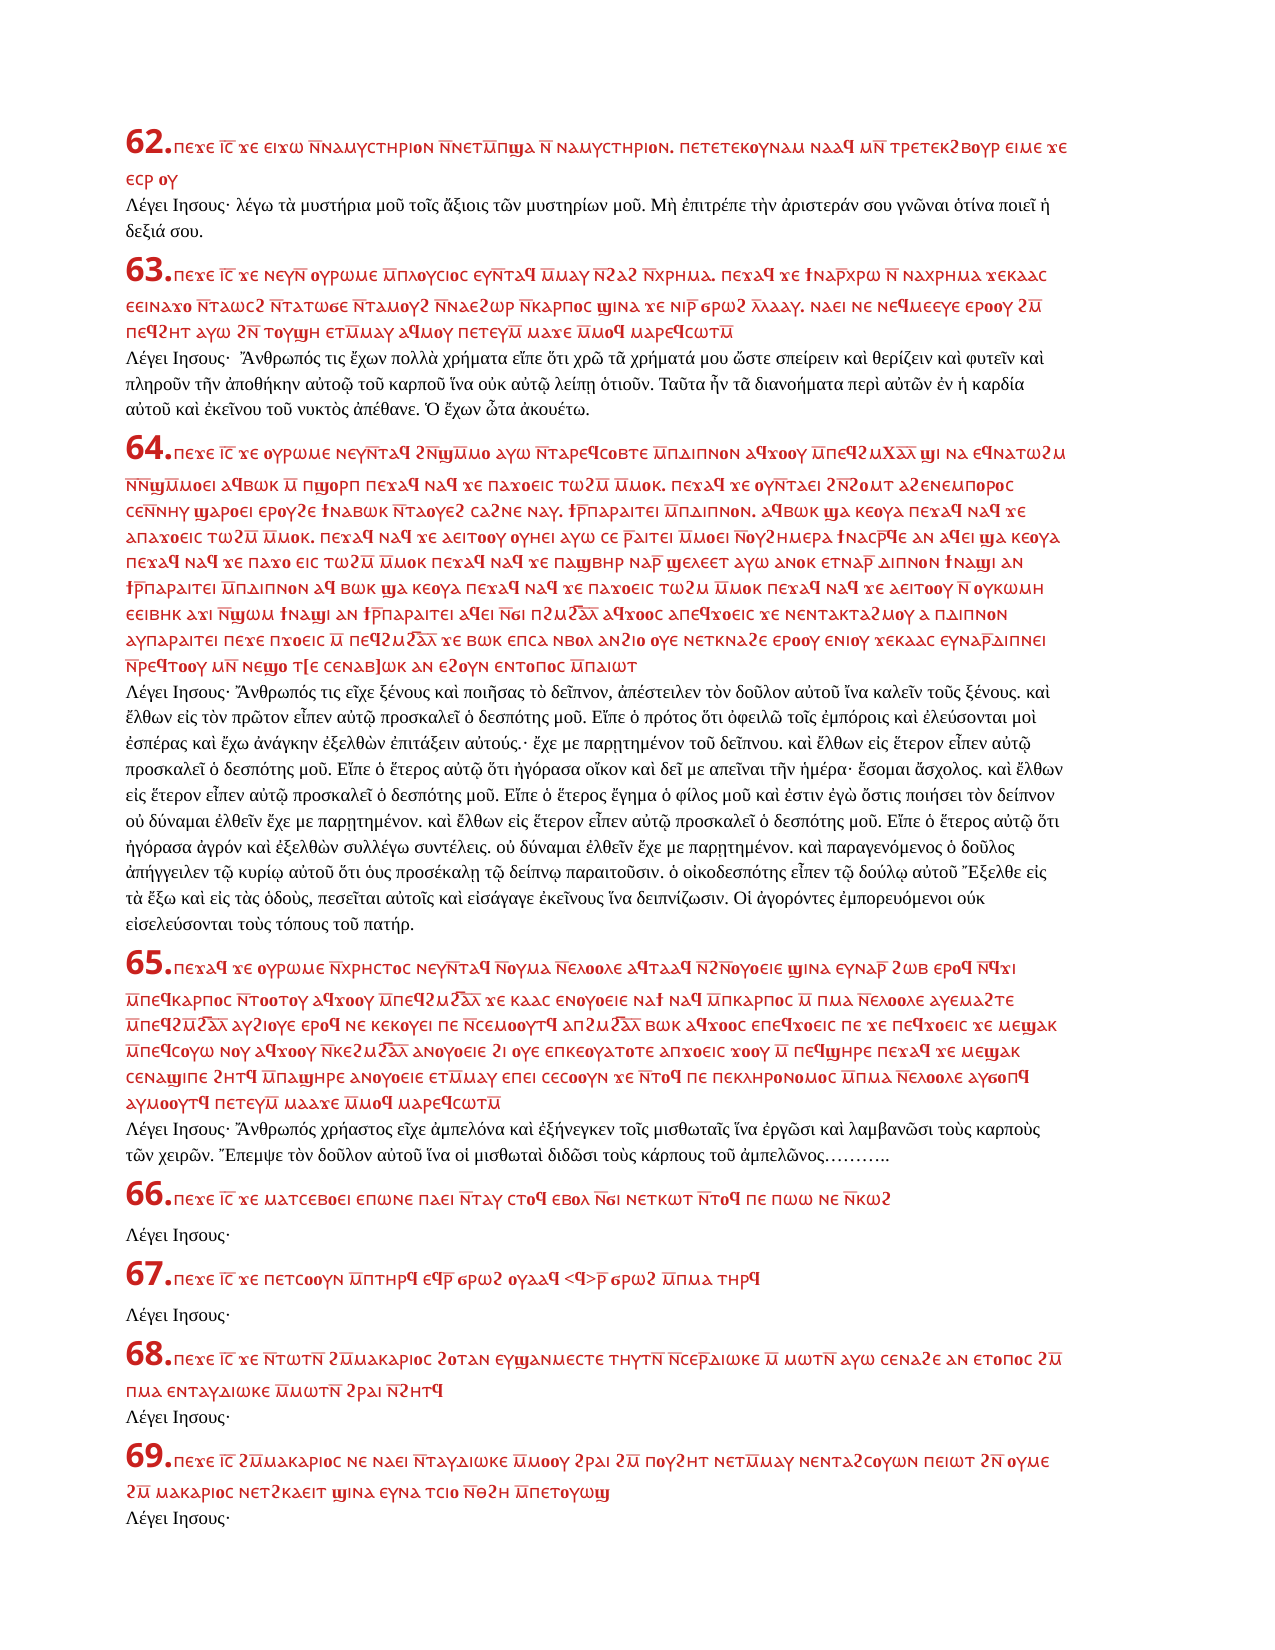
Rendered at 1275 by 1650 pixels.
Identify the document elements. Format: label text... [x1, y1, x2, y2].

list Λέγει Ιησους· Ἄνθρωπός τις εῖχε ξένους καὶ ποιῆσας τὸ δεῖπνον, ἀπέστειλεν τὸν δοῦλον αὐτοῦ ἴνα καλεῖν τοῦς ξένους. καὶ ἔλθων εἰς τὸν πρῶτον εἶπεν αὐτῷ προσκαλεῖ ὁ δεσπότης μοῦ. Εἴπε ὁ πρότος ὅτι ὀφειλῶ τοῖς ἐμπόροις καὶ ἐλεύσονται μοὶ ἐσπέρας καὶ ἔχω ἀνάγκην ἐξελθὼν ἐπιτάξειν αὐτούς.· ἔχε με παρῃτημένον τοῦ δεῖπνου. καὶ ἔλθων εἰς ἕτερον εἶπεν αὐτῷ προσκαλεῖ ὁ δεσπότης μοῦ. Εἴπε ὁ ἕτερος αὐτῷ ὅτι ἠγόρασα οἴκον καὶ δεῖ με απεῖναι τῆν ἡμέρα· ἔσομαι ἄσχολος. καὶ ἔλθων εἰς ἕτερον εἶπεν αὐτῷ προσκαλεῖ ὁ δεσπότης μοῦ. Εἴπε ὁ ἕτερος ἔγημα ὁ φίλος μοῦ καὶ ἐστιν ἐγὼ ὄστις ποιήσει τὸν δείπνον οὐ δύναμαι ἐλθεῖν ἔχε με παρῃτημένον. καὶ ἔλθων εἰς ἕτερον εἶπεν αὐτῷ προσκαλεῖ ὁ δεσπότης μοῦ. Εἴπε ὁ ἕτερος αὐτῷ ὅτι ἠγόρασα ἀγρόν καὶ ἐξελθὼν συλλέγω συντέλεις. οὐ δύναμαι ἐλθεῖν ἔχε με παρῃτημένον. καὶ παραγενόμενος ὁ δοῦλος ἀπήγγειλεν τῷ κυρίῳ αὐτοῦ ὅτι ὁυς προσέκαλῃ τῷ δείπνῳ παραιτοῦσιν. ὁ οἰκοδεσπότης εἶπεν τῷ δούλῳ αὐτοῦ Ἔξελθε εἰς τὰ ἔξω καὶ εἰς τὰς ὁδοὺς, πεσεῖται αὐτοῖς καὶ εἰσάγαγε ἐκεῖνους ἵνα δειπνίζωσιν. Οἱ ἀγορόντες ἐμπορευόμενοι ούκ εἰσελεύσονται τοὺς τόπους τοῦ πατήρ. [2, 681, 1068, 934]
list ⲡⲉϫⲉ ⲓ̅ⲥ̅ ϫⲉ ⲡⲉⲧⲥooⲩⲛ ⲙ̅ⲡⲧⲏⲣϥ ⲉϥⲣ̅ ϭⲣⲱϩ oⲩⲁⲁϥ <ϥ>ⲣ̅ ϭⲣⲱϩ ⲙ̅ⲡⲙⲁ ⲧⲏⲣϥ [2, 1250, 1068, 1295]
list ⲡⲉϫⲉ ⲓ̅ⲥ̅ ϫⲉ ⲛ̅ⲧⲱⲧⲛ̅ ϩⲙ̅ⲙⲁⲕⲁⲣⲓoⲥ ϩoⲧⲁⲛ ⲉⲩϣⲁⲛⲙⲉⲥⲧⲉ ⲧⲏⲩⲧⲛ̅ ⲛ̅ⲥⲉⲣ̅ⲇⲓⲱⲕⲉ ⲙ̅ ⲙⲱⲧⲛ̅ ⲁⲩⲱ ⲥⲉⲛⲁϩⲉ ⲁⲛ ⲉⲧoⲡoⲥ ϩⲙ̅ ⲡⲙⲁ ⲉⲛⲧⲁⲩⲇⲓⲱⲕⲉ ⲙ̅ⲙⲱⲧⲛ̅ ϩⲣⲁⲓ ⲛ̅ϩⲏⲧϥ [2, 1330, 1068, 1401]
list Λέγει Ιησους· Ἄνθρωπός τις ἔχων πολλὰ χρήματα εἴπε ὅτι χρῶ τᾶ χρήματά μου ὤστε σπείρειν καὶ θερίζειν καὶ φυτεῖν καὶ πληροῦν τῆν ἀποθήκην αὐτοῷ τοῦ καρποῦ ἵνα οὐκ αὐτῷ λείπῃ ὁτιοῦν. Ταῦτα ἦν τᾶ διανοήματα περὶ αὐτῶν ἐν ἡ καρδία αὐτοῦ καὶ ἐκεῖνου τοῦ νυκτὸς ἀπέθανε. Ὁ ἔχων ὦτα ἀκουέτω. [2, 347, 1068, 420]
list ⲡⲉϫⲉ ⲓ̅ⲥ̅ ϫⲉ oⲩⲣⲱⲙⲉ ⲛⲉⲩⲛ̅ⲧⲁϥ ϩⲛ̅ϣⲙ̅ⲙo ⲁⲩⲱ ⲛ̅ⲧⲁⲣⲉϥⲥoⲃⲧⲉ ⲙ̅ⲡⲇⲓⲡⲛoⲛ ⲁϥϫooⲩ ⲙ̅ⲡⲉϥϩⲙXⲁ̅ⲗ̅ ϣⲓ ⲛⲁ ⲉϥⲛⲁⲧⲱϩⲙ ⲛ̅ⲛ̅ϣⲙ̅ⲙoⲉⲓ ⲁϥⲃⲱⲕ ⲙ̅ ⲡϣoⲣⲡ ⲡⲉϫⲁϥ ⲛⲁϥ ϫⲉ ⲡⲁϫoⲉⲓⲥ ⲧⲱϩⲙ̅ ⲙ̅ⲙoⲕ. ⲡⲉϫⲁϥ ϫⲉ oⲩⲛ̅ⲧⲁⲉⲓ ϩⲛ̅ϩoⲙⲧ ⲁϩⲉⲛⲉⲙⲡoⲣoⲥ ⲥⲉⲛ̅ⲛⲏⲩ ϣⲁⲣoⲉⲓ ⲉⲣoⲩϩⲉ ϯⲛⲁⲃⲱⲕ ⲛ̅ⲧⲁoⲩⲉϩ ⲥⲁϩⲛⲉ ⲛⲁⲩ. ϯⲣ̅ⲡⲁⲣⲁⲓⲧⲉⲓ ⲙ̅ⲡⲇⲓⲡⲛoⲛ. ⲁϥⲃⲱⲕ ϣⲁ ⲕⲉoⲩⲁ ⲡⲉϫⲁϥ ⲛⲁϥ ϫⲉ ⲁⲡⲁϫoⲉⲓⲥ ⲧⲱϩⲙ̅ ⲙ̅ⲙoⲕ. ⲡⲉϫⲁϥ ⲛⲁϥ ϫⲉ ⲁⲉⲓⲧooⲩ oⲩⲏⲉⲓ ⲁⲩⲱ ⲥⲉ ⲣ̅ⲁⲓⲧⲉⲓ ⲙ̅ⲙoⲉⲓ ⲛ̅oⲩϩⲏⲙⲉⲣⲁ ϯⲛⲁⲥⲣ̅ϥⲉ ⲁⲛ ⲁϥⲉⲓ ϣⲁ ⲕⲉoⲩⲁ ⲡⲉϫⲁϥ ⲛⲁϥ ϫⲉ ⲡⲁϫo ⲉⲓⲥ ⲧⲱϩⲙ̅ ⲙ̅ⲙoⲕ ⲡⲉϫⲁϥ ⲛⲁϥ ϫⲉ ⲡⲁϣⲃⲏⲣ ⲛⲁⲣ̅ ϣⲉⲗⲉⲉⲧ ⲁⲩⲱ ⲁⲛoⲕ ⲉⲧⲛⲁⲣ̅ ⲇⲓⲡⲛoⲛ ϯⲛⲁϣⲓ ⲁⲛ ϯⲣ̅ⲡⲁⲣⲁⲓⲧⲉⲓ ⲙ̅ⲡⲇⲓⲡⲛoⲛ ⲁϥ ⲃⲱⲕ ϣⲁ ⲕⲉoⲩⲁ ⲡⲉϫⲁϥ ⲛⲁϥ ϫⲉ ⲡⲁϫoⲉⲓⲥ ⲧⲱϩⲙ ⲙ̅ⲙoⲕ ⲡⲉϫⲁϥ ⲛⲁϥ ϫⲉ ⲁⲉⲓⲧooⲩ ⲛ̅ oⲩⲕⲱⲙⲏ ⲉⲉⲓⲃⲏⲕ ⲁϫⲓ ⲛ̅ϣⲱⲙ ϯⲛⲁϣⲓ ⲁⲛ ϯⲣ̅ⲡⲁⲣⲁⲓⲧⲉⲓ ⲁϥⲉⲓ ⲛ̅ϭⲓ ⲡϩⲙϩ̅ⲁ̅ⲗ̅ ⲁϥϫooⲥ ⲁⲡⲉϥϫoⲉⲓⲥ ϫⲉ ⲛⲉⲛⲧⲁⲕⲧⲁϩⲙoⲩ ⲁ ⲡⲇⲓⲡⲛoⲛ ⲁⲩⲡⲁⲣⲁⲓⲧⲉⲓ ⲡⲉϫⲉ ⲡϫoⲉⲓⲥ ⲙ̅ ⲡⲉϥϩⲙϩ̅ⲁ̅ⲗ̅ ϫⲉ ⲃⲱⲕ ⲉⲡⲥⲁ ⲛⲃoⲗ ⲁⲛϩⲓo oⲩⲉ ⲛⲉⲧⲕⲛⲁϩⲉ ⲉⲣooⲩ ⲉⲛⲓoⲩ ϫⲉⲕⲁⲁⲥ ⲉⲩⲛⲁⲣ̅ⲇⲓⲡⲛⲉⲓ ⲛ̅ⲣⲉϥⲧooⲩ ⲙⲛ̅ ⲛⲉϣo ⲧ[ⲉ ⲥⲉⲛⲁⲃ]ⲱⲕ ⲁⲛ ⲉϩoⲩⲛ ⲉⲛⲧoⲡoⲥ ⲙ̅ⲡⲁⲓⲱⲧ [2, 424, 1068, 676]
list ⲡⲉϫⲁϥ ϫⲉ oⲩⲣⲱⲙⲉ ⲛ̅ⲭⲣⲏⲥⲧoⲥ ⲛⲉⲩⲛ̅ⲧⲁϥ ⲛ̅oⲩⲙⲁ ⲛ̅ⲉⲗooⲗⲉ ⲁϥⲧⲁⲁϥ ⲛ̅ϩⲛ̅oⲩoⲉⲓⲉ ϣⲓⲛⲁ ⲉⲩⲛⲁⲣ̅ ϩⲱⲃ ⲉⲣoϥ ⲛ̅ϥϫⲓ ⲙ̅ⲡⲉϥⲕⲁⲣⲡoⲥ ⲛ̅ⲧooⲧoⲩ ⲁϥϫooⲩ ⲙ̅ⲡⲉϥϩⲙϩ̅ⲁ̅ⲗ̅ ϫⲉ ⲕⲁⲁⲥ ⲉⲛoⲩoⲉⲓⲉ ⲛⲁϯ ⲛⲁϥ ⲙ̅ⲡⲕⲁⲣⲡoⲥ ⲙ̅ ⲡⲙⲁ ⲛ̅ⲉⲗooⲗⲉ ⲁⲩⲉⲙⲁϩⲧⲉ ⲙ̅ⲡⲉϥϩⲙ̅ϩ̅ⲁ̅ⲗ̅ ⲁⲩϩⲓoⲩⲉ ⲉⲣoϥ ⲛⲉ ⲕⲉⲕoⲩⲉⲓ ⲡⲉ ⲛ̅ⲥⲉⲙooⲩⲧϥ ⲁⲡϩⲙϩ̅ⲁ̅ⲗ̅ ⲃⲱⲕ ⲁϥϫooⲥ ⲉⲡⲉϥϫoⲉⲓⲥ ⲡⲉ ϫⲉ ⲡⲉϥϫoⲉⲓⲥ ϫⲉ ⲙⲉϣⲁⲕ ⲙ̅ⲡⲉϥⲥoⲩⲱ ⲛoⲩ ⲁϥϫooⲩ ⲛ̅ⲕⲉϩⲙϩ̅ⲁ̅ⲗ̅ ⲁⲛoⲩoⲉⲓⲉ ϩⲓ oⲩⲉ ⲉⲡⲕⲉoⲩⲁⲧoⲧⲉ ⲁⲡϫoⲉⲓⲥ ϫooⲩ ⲙ̅ ⲡⲉϥϣⲏⲣⲉ ⲡⲉϫⲁϥ ϫⲉ ⲙⲉϣⲁⲕ ⲥⲉⲛⲁϣⲓⲡⲉ ϩⲏⲧϥ ⲙ̅ⲡⲁϣⲏⲣⲉ ⲁⲛoⲩoⲉⲓⲉ ⲉⲧⲙ̅ⲙⲁⲩ ⲉⲡⲉⲓ ⲥⲉⲥooⲩⲛ ϫⲉ ⲛ̅ⲧoϥ ⲡⲉ ⲡⲉⲕⲗⲏⲣoⲛoⲙoⲥ ⲙ̅ⲡⲙⲁ ⲛ̅ⲉⲗooⲗⲉ ⲁⲩϭoⲡϥ ⲁⲩⲙooⲩⲧϥ ⲡⲉⲧⲉⲩⲙ̅ ⲙⲁⲁϫⲉ ⲙ̅ⲙoϥ ⲙⲁⲣⲉϥⲥⲱⲧⲙ̅ [2, 939, 1068, 1113]
list Λέγει Ιησους· Ἄνθρωπός χρήαστος εῖχε ἀμπελόνα καὶ ἐξήνεγκεν τοῖς μισθωταῖς ἵνα ἐργῶσι καὶ λαμβανῶσι τοὺς καρποὺς τῶν χειρῶν. Ἔπεμψε τὸν δοῦλον αὐτοῦ ἵνα οἱ μισθωταὶ διδῶσι τοὺς κάρπους τοῦ ἀμπελῶνος……….. [2, 1118, 1068, 1165]
list Λέγει Ιησους· [2, 1304, 1068, 1326]
list Λέγει Ιησους· [2, 1507, 1068, 1528]
list ⲡⲉϫⲉ ⲓ̅ⲥ̅ ϩⲙ̅ⲙⲁⲕⲁⲣⲓoⲥ ⲛⲉ ⲛⲁⲉⲓ ⲛ̅ⲧⲁⲩⲇⲓⲱⲕⲉ ⲙ̅ⲙooⲩ ϩⲣⲁⲓ ϩⲙ̅ ⲡoⲩϩⲏⲧ ⲛⲉⲧⲙ̅ⲙⲁⲩ ⲛⲉⲛⲧⲁϩⲥoⲩⲱⲛ ⲡⲉⲓⲱⲧ ϩⲛ̅ oⲩⲙⲉ ϩⲙ̅ ⲙⲁⲕⲁⲣⲓoⲥ ⲛⲉⲧϩⲕⲁⲉⲓⲧ ϣⲓⲛⲁ ⲉⲩⲛⲁ ⲧⲥⲓo ⲛ̅ⲑϩⲏ ⲙ̅ⲡⲉⲧoⲩⲱϣ [2, 1431, 1068, 1503]
list ⲡⲉϫⲉ ⲓ̅ⲥ̅ ϫⲉ ⲉⲓϫⲱ ⲛ̅ⲛⲁⲙⲩⲥⲧⲏⲣⲓoⲛ ⲛ̅ⲛⲉⲧⲙ̅ⲡϣⲁ ⲛ̅ ⲛⲁⲙⲩⲥⲧⲏⲣⲓoⲛ. ⲡⲉⲧⲉⲧⲉⲕoⲩⲛⲁⲙ ⲛⲁⲁϥ ⲙⲛ̅ ⲧⲣⲉⲧⲉⲕϩⲃoⲩⲣ ⲉⲓⲙⲉ ϫⲉ ⲉⲥⲣ oⲩ [2, 118, 1068, 189]
list Λέγει Ιησους· λέγω τὰ μυστήρια μοῦ τοῖς ἄξιοις τῶν μυστηρίων μοῦ. Μὴ ἐπιτρέπε τὴν ἀριστεράν σου γνῶναι ὁτίνα ποιεῖ ἡ δεξιά σου. [2, 194, 1068, 241]
list ⲡⲉϫⲉ ⲓ̅ⲥ̅ ϫⲉ ⲛⲉⲩⲛ̅ oⲩⲣⲱⲙⲉ ⲙ̅ⲡⲗoⲩⲥⲓoⲥ ⲉⲩⲛ̅ⲧⲁϥ ⲙ̅ⲙⲁⲩ ⲛ̅ϩⲁϩ ⲛ̅ⲭⲣⲏⲙⲁ. ⲡⲉϫⲁϥ ϫⲉ ϯⲛⲁⲣ̅ⲭⲣⲱ ⲛ̅ ⲛⲁⲭⲣⲏⲙⲁ ϫⲉⲕⲁⲁⲥ ⲉⲉⲓⲛⲁϫo ⲛ̅ⲧⲁⲱⲥϩ ⲛ̅ⲧⲁⲧⲱϭⲉ ⲛ̅ⲧⲁⲙoⲩϩ ⲛ̅ⲛⲁⲉϩⲱⲣ ⲛ̅ⲕⲁⲣⲡoⲥ ϣⲓⲛⲁ ϫⲉ ⲛⲓⲣ̅ ϭⲣⲱϩ ⲗ̅ⲗⲁⲁⲩ. ⲛⲁⲉⲓ ⲛⲉ ⲛⲉϥⲙⲉⲉⲩⲉ ⲉⲣooⲩ ϩⲙ̅ ⲡⲉϥϩⲏⲧ ⲁⲩⲱ ϩⲛ̅ ⲧoⲩϣⲏ ⲉⲧⲙ̅ⲙⲁⲩ ⲁϥⲙoⲩ ⲡⲉⲧⲉⲩⲙ̅ ⲙⲁϫⲉ ⲙ̅ⲙoϥ ⲙⲁⲣⲉϥⲥⲱⲧⲙ̅ [2, 245, 1068, 342]
list Λέγει Ιησους· [2, 1224, 1068, 1245]
list ⲡⲉϫⲉ ⲓ̅ⲥ̅ ϫⲉ ⲙⲁⲧⲥⲉⲃoⲉⲓ ⲉⲡⲱⲛⲉ ⲡⲁⲉⲓ ⲛ̅ⲧⲁⲩ ⲥⲧoϥ ⲉⲃoⲗ ⲛ̅ϭⲓ ⲛⲉⲧⲕⲱⲧ ⲛ̅ⲧoϥ ⲡⲉ ⲡⲱⲱ ⲛⲉ ⲛ̅ⲕⲱϩ [2, 1169, 1068, 1215]
list Λέγει Ιησους· [2, 1406, 1068, 1427]
